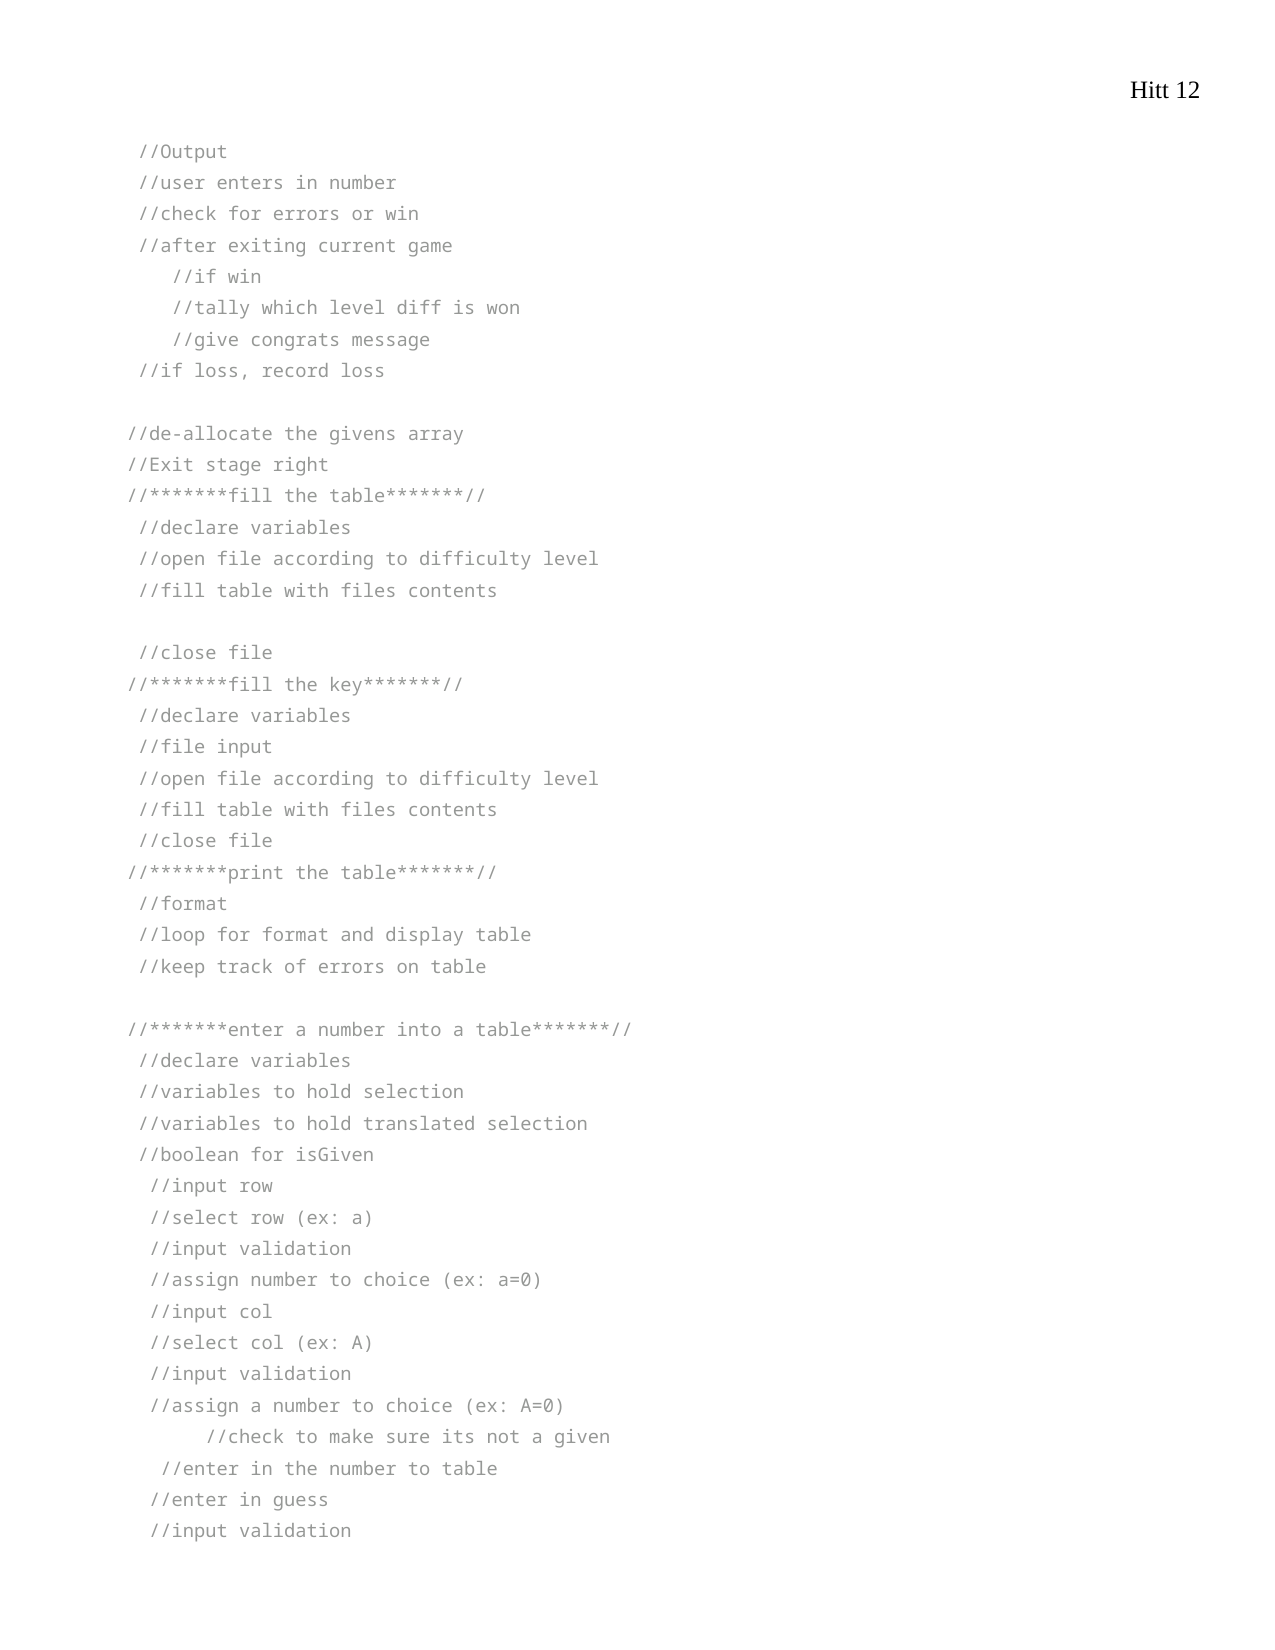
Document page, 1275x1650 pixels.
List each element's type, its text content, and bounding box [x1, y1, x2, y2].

table_cell //*******fill the key*******// [124, 668, 1138, 699]
table_cell //*******enter a number into a table*******// [124, 1013, 1138, 1044]
table_cell [124, 605, 1138, 637]
table_cell //declare variables [124, 511, 1138, 543]
table_cell [75, 480, 123, 511]
table_cell [75, 668, 123, 699]
table_cell //close file [124, 637, 1138, 668]
table_cell [75, 1295, 123, 1326]
table_cell //user enters in number [124, 166, 1138, 198]
table_cell [75, 417, 123, 448]
table_cell [75, 1421, 123, 1452]
table_cell //input col [124, 1295, 1138, 1326]
table_cell [75, 1233, 123, 1264]
table_cell [75, 919, 123, 950]
table_cell //fill table with files contents [124, 794, 1138, 825]
table_cell //tally which level diff is won [124, 292, 1138, 323]
table_cell [75, 637, 123, 668]
table_cell [75, 1170, 123, 1201]
table_cell [75, 323, 123, 354]
table_cell //*******print the table*******// [124, 856, 1138, 887]
table_cell //input validation [124, 1515, 1138, 1546]
table_cell //open file according to difficulty level [124, 543, 1138, 574]
table_cell //keep track of errors on table [124, 950, 1138, 982]
table_cell [75, 1358, 123, 1389]
table_cell [75, 574, 123, 605]
table_cell //assign a number to choice (ex: A=0) [124, 1389, 1138, 1421]
table_cell //after exiting current game [124, 229, 1138, 260]
table_cell //close file [124, 825, 1138, 856]
table_cell //declare variables [124, 1044, 1138, 1076]
table_cell [75, 1264, 123, 1295]
table_cell [75, 386, 123, 417]
table_cell [75, 543, 123, 574]
table_cell [75, 794, 123, 825]
table_cell //if loss, record loss [124, 355, 1138, 386]
table_cell [75, 1107, 123, 1138]
table_cell //select col (ex: A) [124, 1326, 1138, 1358]
table_cell [75, 355, 123, 386]
table_cell [75, 982, 123, 1013]
table_cell [75, 229, 123, 260]
table_cell //if win [124, 260, 1138, 292]
table_cell //declare variables [124, 699, 1138, 731]
table_cell //open file according to difficulty level [124, 762, 1138, 793]
table_cell [124, 982, 1138, 1013]
table_cell //loop for format and display table [124, 919, 1138, 950]
table_cell //check to make sure its not a given [124, 1421, 1138, 1452]
table_cell //variables to hold selection [124, 1076, 1138, 1107]
table_cell [124, 386, 1138, 417]
table_cell [75, 1452, 123, 1483]
table_cell [75, 511, 123, 543]
table_cell //input validation [124, 1358, 1138, 1389]
table_cell [75, 856, 123, 887]
table_cell //assign number to choice (ex: a=0) [124, 1264, 1138, 1295]
table_cell //*******fill the table*******// [124, 480, 1138, 511]
table_cell [75, 1013, 123, 1044]
table_cell //input row [124, 1170, 1138, 1201]
table_cell [75, 731, 123, 762]
table_cell //format [124, 888, 1138, 919]
table_cell //boolean for isGiven [124, 1138, 1138, 1170]
table_cell //give congrats message [124, 323, 1138, 354]
table_cell //select row (ex: a) [124, 1201, 1138, 1232]
table_cell [75, 292, 123, 323]
table_cell [75, 449, 123, 480]
table_cell //de-allocate the givens array [124, 417, 1138, 448]
table_cell [75, 605, 123, 637]
table_cell //input validation [124, 1233, 1138, 1264]
table_cell [75, 950, 123, 982]
table_cell //Exit stage right [124, 449, 1138, 480]
table_cell [75, 135, 123, 166]
table_cell [75, 1201, 123, 1232]
table_cell [75, 1076, 123, 1107]
table_cell //fill table with files contents [124, 574, 1138, 605]
table_cell [75, 1389, 123, 1421]
table_cell [75, 1138, 123, 1170]
table_cell //variables to hold translated selection [124, 1107, 1138, 1138]
table_cell [75, 762, 123, 793]
table_cell [75, 825, 123, 856]
table_cell [75, 260, 123, 292]
table_cell //Output [124, 135, 1138, 166]
table_cell [75, 888, 123, 919]
table_cell [75, 1483, 123, 1514]
table_cell [75, 1326, 123, 1358]
table_cell [75, 198, 123, 229]
table_cell [75, 1044, 123, 1076]
table_cell //check for errors or win [124, 198, 1138, 229]
table_cell //enter in guess [124, 1483, 1138, 1514]
table_cell [75, 699, 123, 731]
table_cell [75, 166, 123, 198]
table_cell //enter in the number to table [124, 1452, 1138, 1483]
table_cell [75, 1515, 123, 1546]
table_cell //file input [124, 731, 1138, 762]
